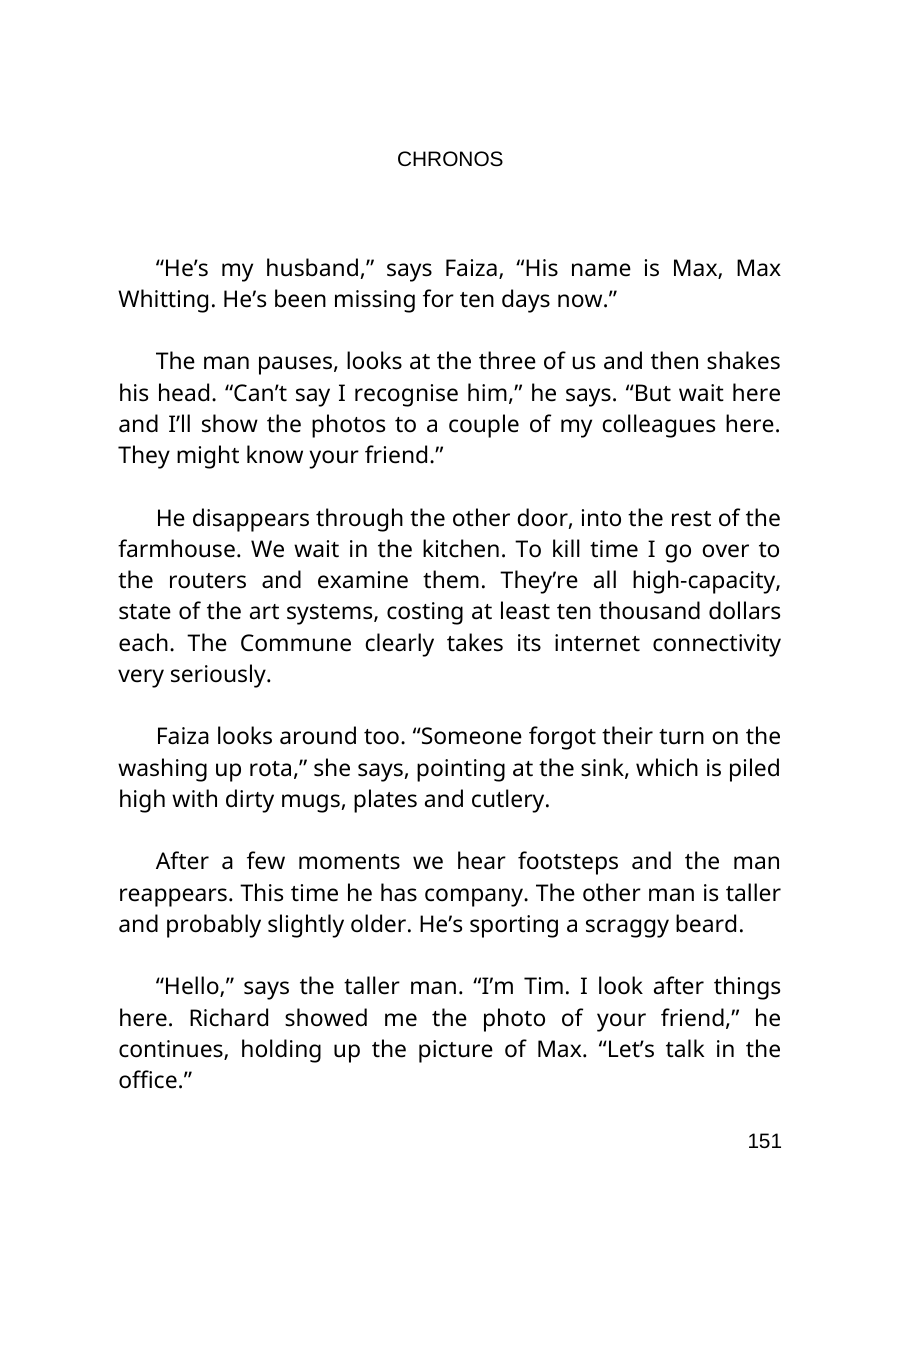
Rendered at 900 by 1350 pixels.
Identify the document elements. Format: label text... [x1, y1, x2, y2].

text “Hello,” says the taller man. “I’m Tim. I look after things here. Richard showed me the photo of your friend,” he continues, holding up the picture of Max. “Let’s talk in the office.” [118, 970, 782, 1095]
text “He’s my husband,” says Faiza, “His name is Max, Max Whitting. He’s been missing for ten days now.” [118, 251, 782, 314]
text After a few moments we hear footsteps and the man reappears. This time he has company. The other man is taller and probably slightly older. He’s sporting a scraggy beard. [118, 845, 782, 939]
text He disappears through the other door, into the rest of the farmhouse. We wait in the kitchen. To kill time I go over to the routers and examine them. They’re all high-capacity, state of the art systems, costing at least ten thousand dollars each. The Commune clearly takes its internet connectivity very seriously. [118, 501, 782, 689]
text The man pauses, looks at the three of us and then shakes his head. “Can’t say I recognise him,” he says. “But wait here and I’ll show the photos to a couple of my colleagues here. They might know your friend.” [118, 345, 782, 470]
text Faiza looks around too. “Someone forgot their turn on the washing up rota,” she says, pointing at the sink, which is piled high with dirty mugs, plates and cutlery. [118, 720, 782, 814]
